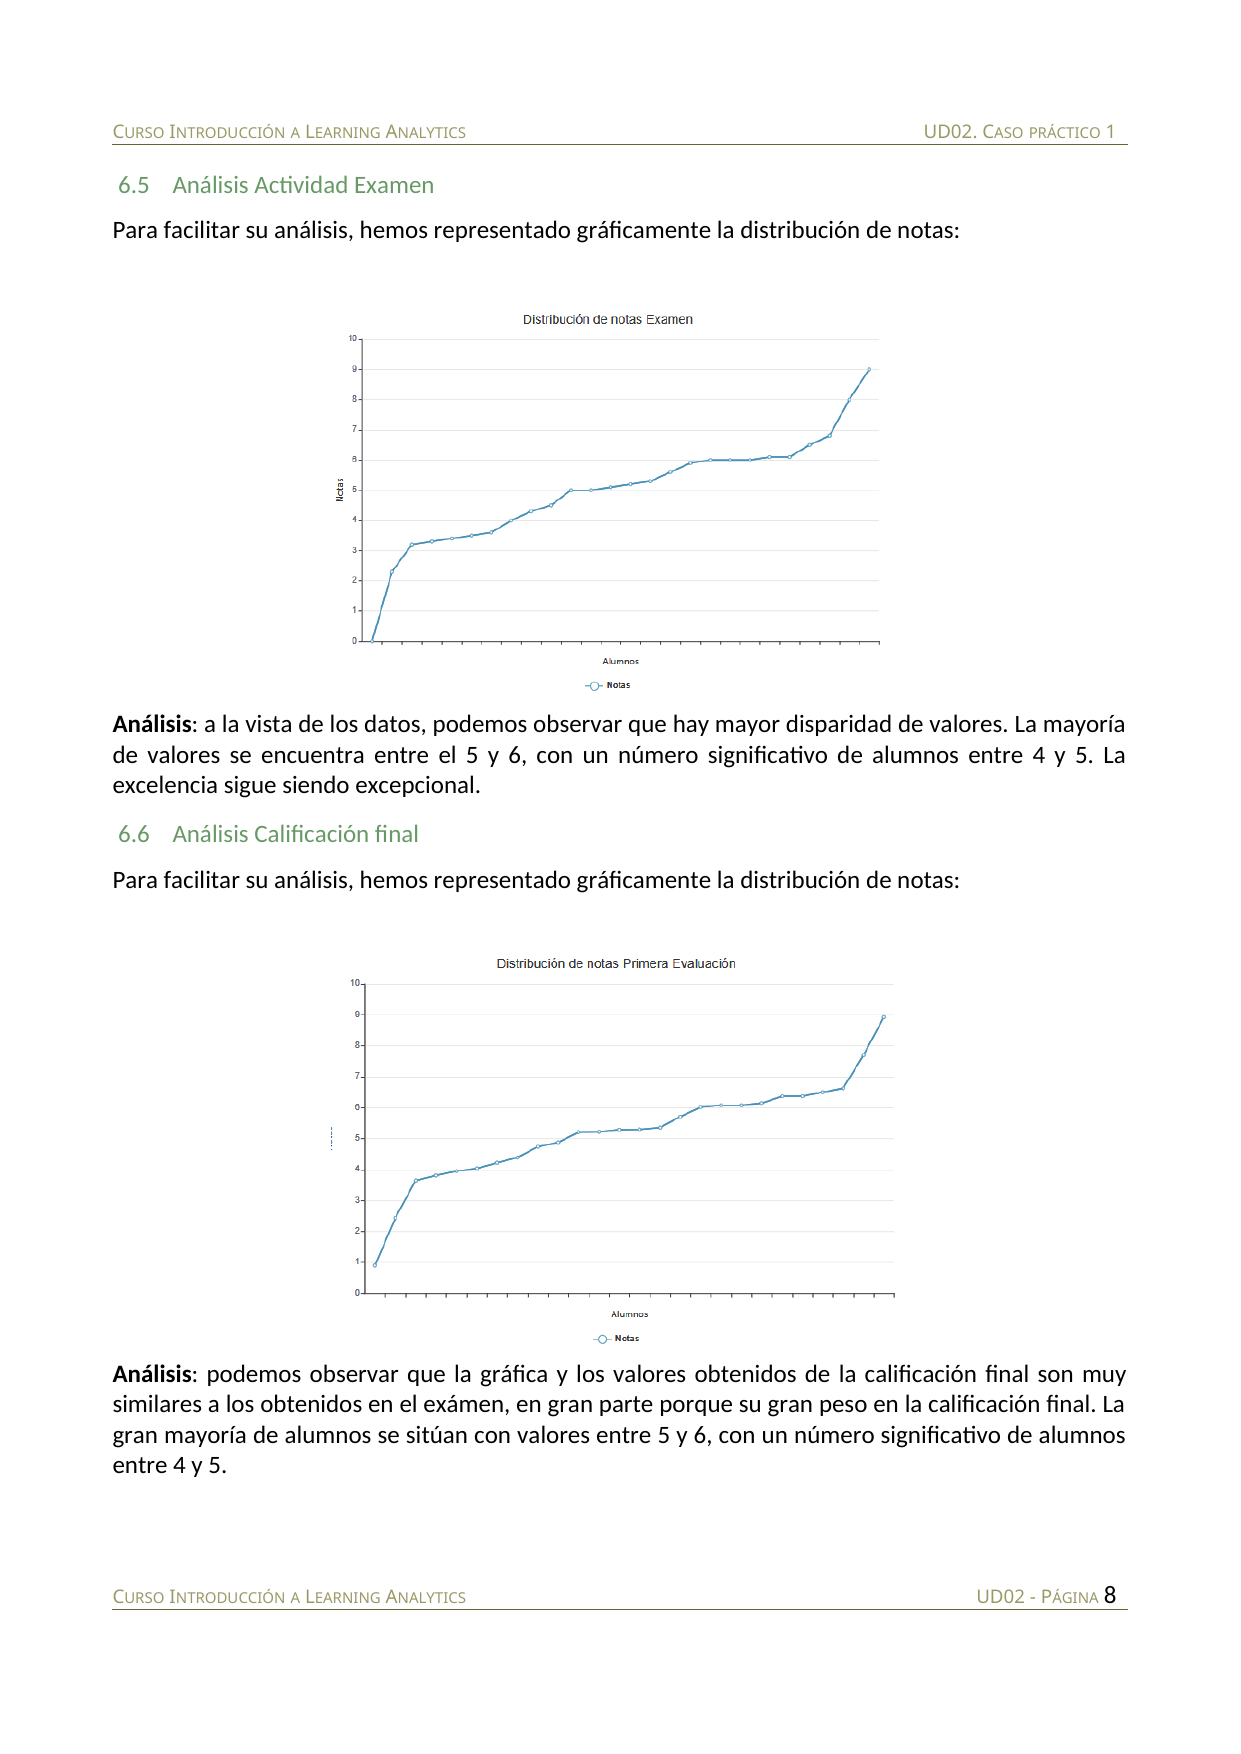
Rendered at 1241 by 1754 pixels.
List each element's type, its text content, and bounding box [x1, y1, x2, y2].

subtitle Análisis Calificación final [112, 819, 1128, 849]
text Análisis: podemos observar que la gráfica y los valores obtenidos de la calificación final son muy similares a los obtenidos en el exámen, en gran parte porque su gran peso en la calificación final. La gran mayoría de alumnos se sitúan con valores entre 5 y 6, con un número significativo de alumnos entre 4 y 5. [112, 1358, 1128, 1480]
text Para facilitar su análisis, hemos representado gráficamente la distribución de notas: [112, 864, 1128, 894]
picture [325, 937, 915, 1352]
text Análisis: a la vista de los datos, podemos observar que hay mayor disparidad de valores. La mayoría de valores se encuentra entre el 5 y 6, con un número significativo de alumnos entre 4 y 5. La excelencia sigue siendo excepcional. [112, 708, 1128, 800]
subtitle Análisis Actividad Examen [112, 169, 1128, 199]
picture [325, 288, 915, 702]
text Para facilitar su análisis, hemos representado gráficamente la distribución de notas: [112, 214, 1128, 245]
